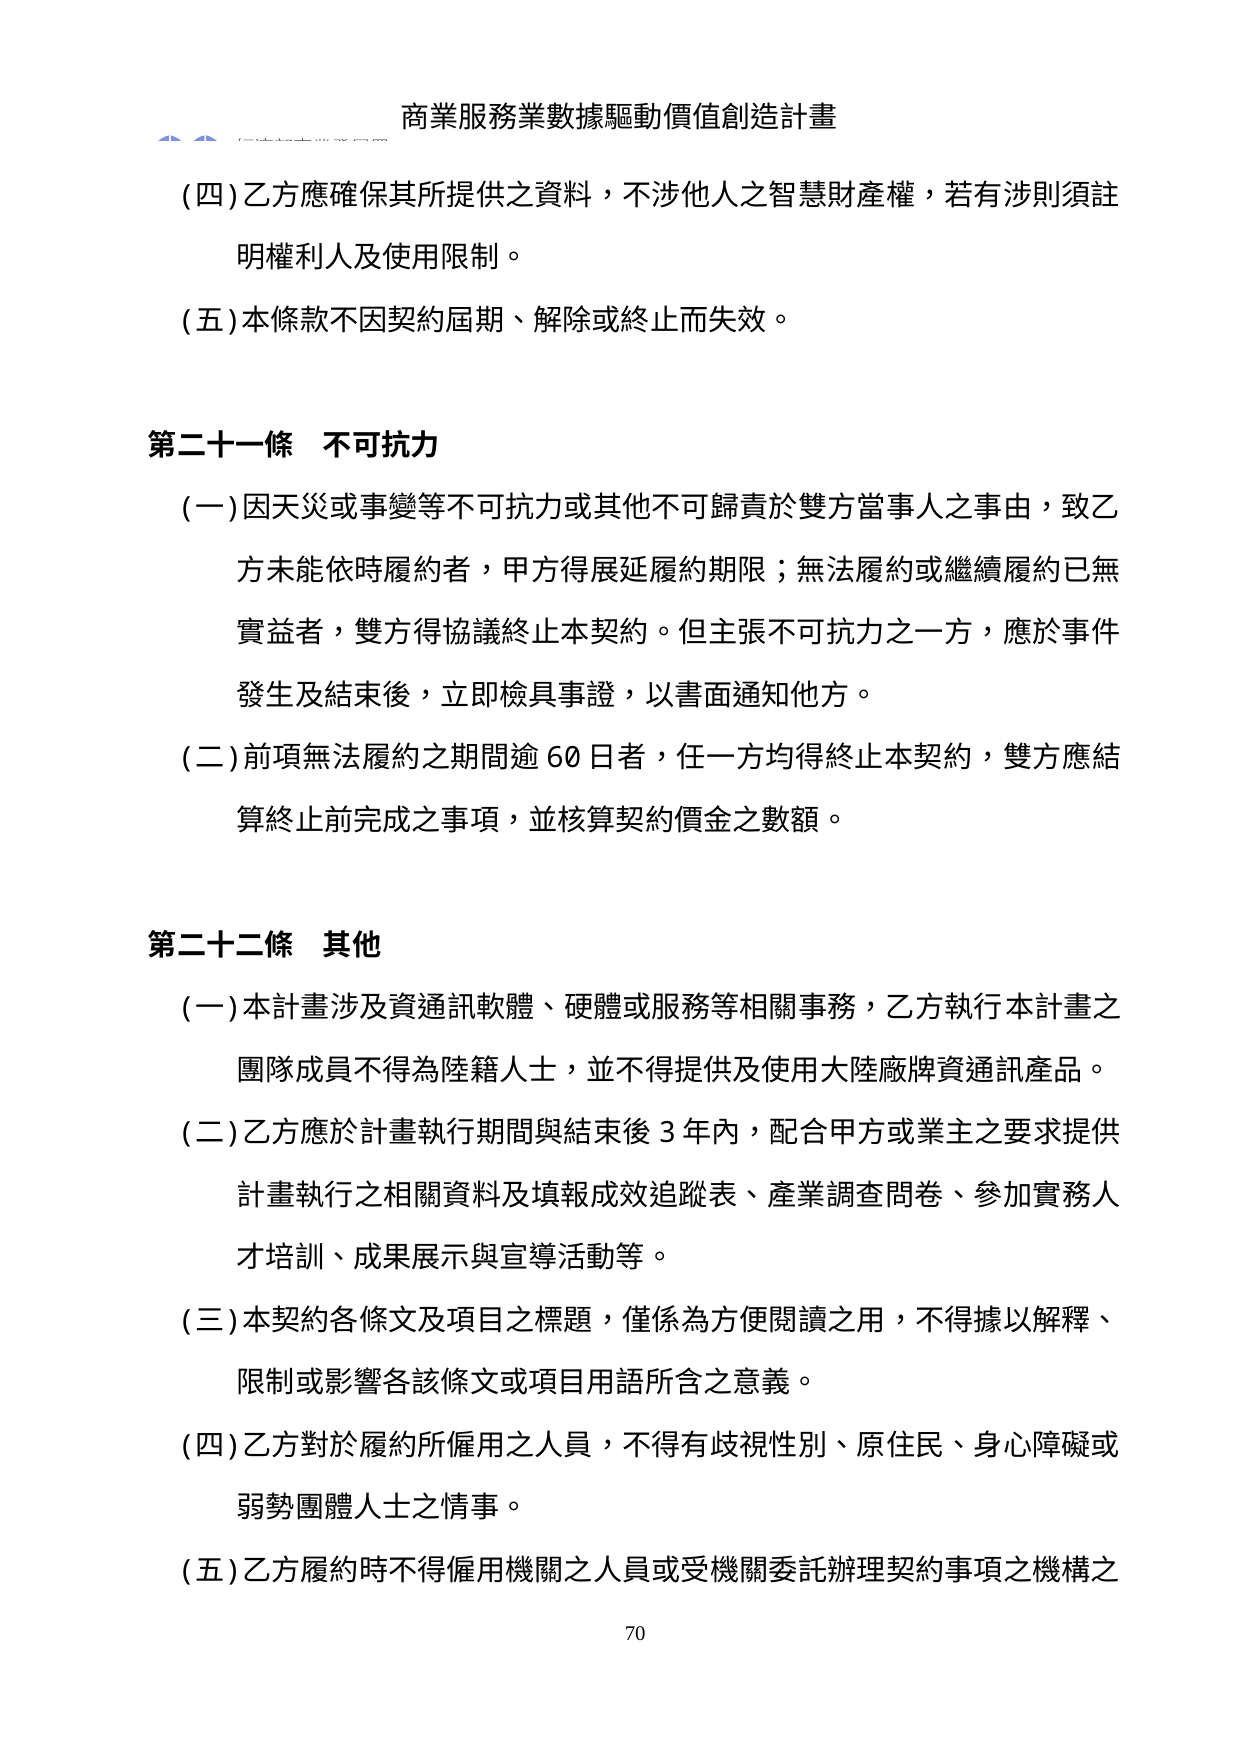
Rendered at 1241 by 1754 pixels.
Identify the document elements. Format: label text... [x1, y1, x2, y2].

text 第二十一條 不可抗力 [148, 401, 1122, 463]
text (五)本條款不因契約屆期、解除或終止而失效。 [177, 276, 1122, 338]
text (五)乙方履約時不得僱用機關之人員或受機關委託辦理契約事項之機構之 [177, 1526, 1122, 1588]
text (一)因天災或事變等不可抗力或其他不可歸責於雙方當事人之事由，致乙方未能依時履約者，甲方得展延履約期限；無法履約或繼續履約已無實益者，雙方得協議終止本契約。但主張不可抗力之一方，應於事件發生及結束後，立即檢具事證，以書面通知他方。 [177, 463, 1122, 713]
text (二)前項無法履約之期間逾60日者，任一方均得終止本契約，雙方應結算終止前完成之事項，並核算契約價金之數額。 [177, 713, 1122, 838]
text (二)乙方應於計畫執行期間與結束後3年內，配合甲方或業主之要求提供計畫執行之相關資料及填報成效追蹤表、產業調查問卷、參加實務人才培訓、成果展示與宣導活動等。 [177, 1088, 1122, 1276]
text (三)本契約各條文及項目之標題，僅係為方便閱讀之用，不得據以解釋、限制或影響各該條文或項目用語所含之意義。 [177, 1276, 1122, 1401]
text (四)乙方對於履約所僱用之人員，不得有歧視性別、原住民、身心障礙或弱勢團體人士之情事。 [177, 1401, 1122, 1526]
text (一)本計畫涉及資通訊軟體、硬體或服務等相關事務，乙方執行本計畫之團隊成員不得為陸籍人士，並不得提供及使用大陸廠牌資通訊產品。 [177, 963, 1122, 1088]
text (四)乙方應確保其所提供之資料，不涉他人之智慧財產權，若有涉則須註明權利人及使用限制。 [177, 151, 1122, 276]
text 第二十二條 其他 [148, 901, 1122, 963]
